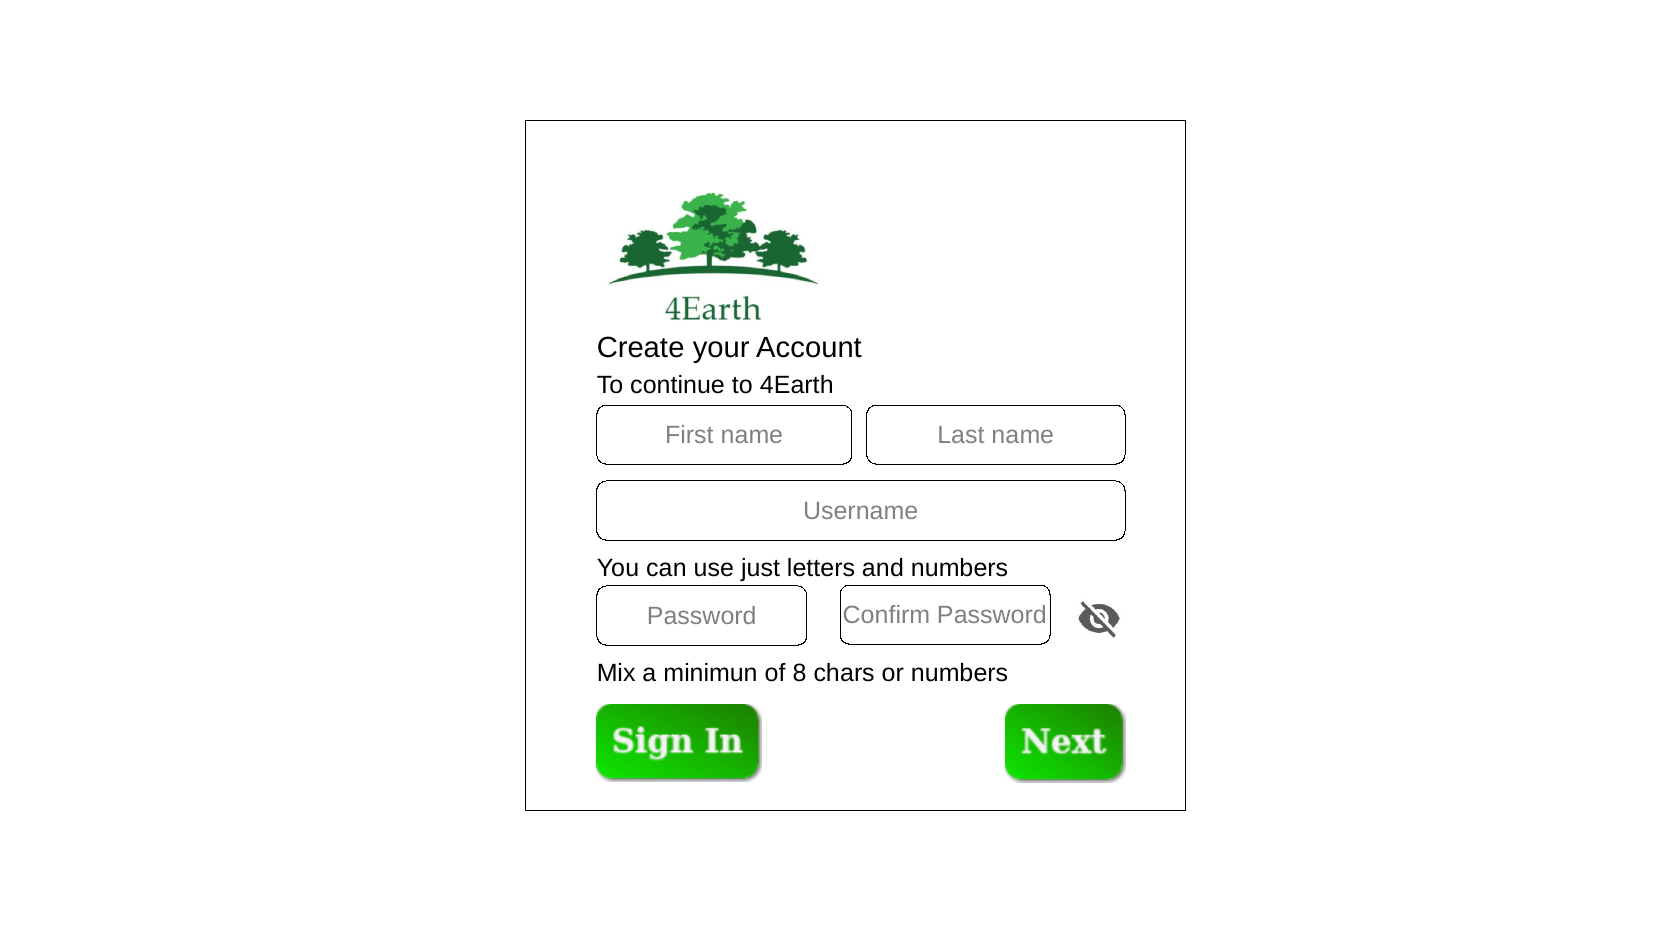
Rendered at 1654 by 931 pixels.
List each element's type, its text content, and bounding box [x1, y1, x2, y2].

text_box [525, 120, 1186, 811]
title Mix a minimun of 8 chars or numbers [596, 624, 1096, 721]
text_box First name [596, 405, 852, 465]
text_box Confirm Password [840, 616, 1051, 624]
text_box Last name [866, 405, 1126, 465]
title Create your Account [596, 315, 1051, 381]
picture [1065, 584, 1131, 651]
picture [599, 164, 826, 315]
picture [596, 721, 762, 782]
title You can use just letters and numbers [596, 533, 1096, 616]
text_box Username [596, 480, 1126, 541]
title To continue to 4Earth [596, 381, 1051, 411]
picture [1005, 704, 1126, 783]
text_box Password [596, 585, 807, 624]
